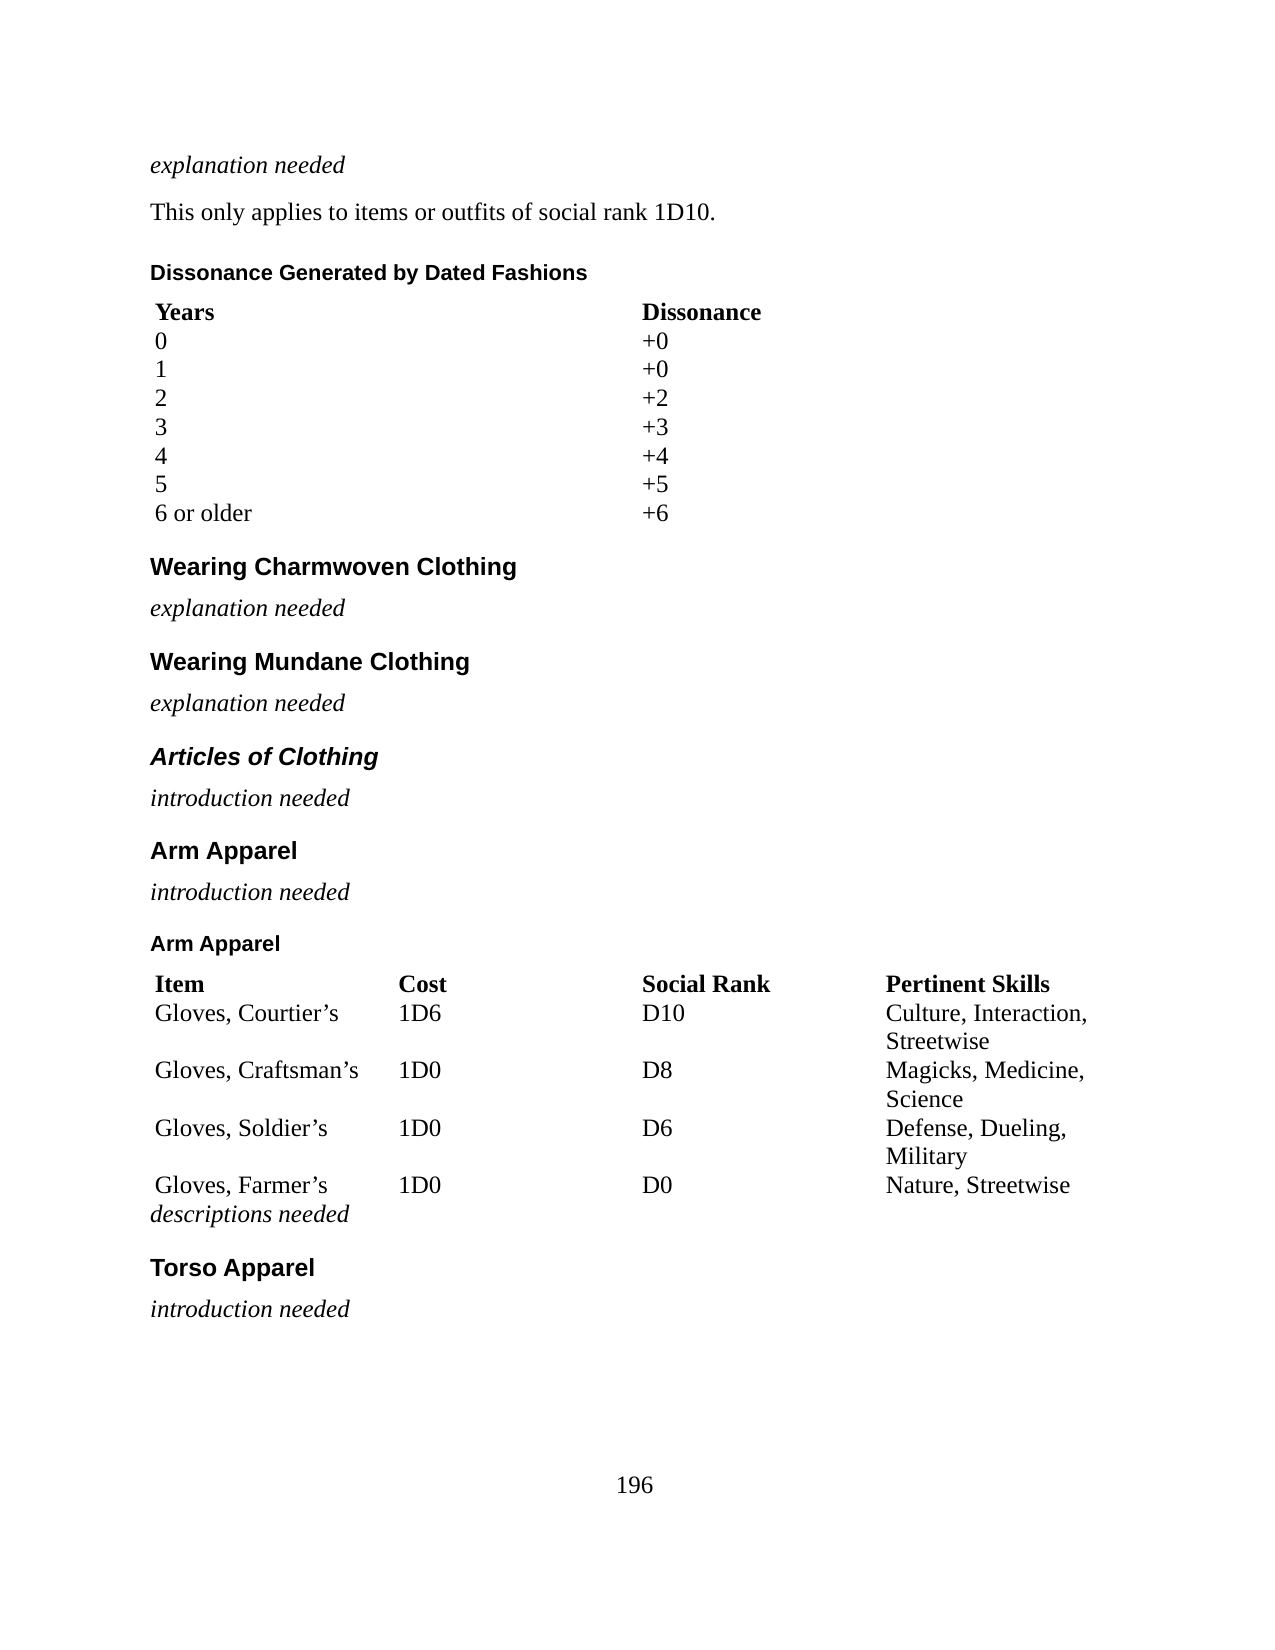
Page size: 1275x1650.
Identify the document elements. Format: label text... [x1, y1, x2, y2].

table_cell Gloves, Farmer’s [150, 1170, 394, 1199]
table_cell +3 [638, 412, 1125, 441]
table_cell +6 [638, 498, 1125, 527]
table_header Years [150, 297, 637, 326]
subtitle Wearing Charmwoven Clothing [150, 552, 1125, 581]
subtitle Arm Apparel [150, 931, 1125, 956]
table_cell +0 [638, 355, 1125, 383]
table_cell 2 [150, 383, 637, 412]
table_cell D0 [638, 1170, 881, 1199]
table_header Social Rank [638, 969, 881, 998]
table_cell 1D0 [394, 1170, 637, 1199]
table_cell 1D0 [394, 1113, 637, 1170]
text descriptions needed [150, 1199, 1125, 1228]
table_cell 5 [150, 470, 637, 498]
subtitle Torso Apparel [150, 1253, 1125, 1281]
table_cell D10 [638, 998, 881, 1055]
text explanation needed [150, 150, 1125, 179]
table_header Dissonance [638, 297, 1125, 326]
table_cell D8 [638, 1055, 881, 1113]
subtitle Wearing Mundane Clothing [150, 647, 1125, 675]
table_cell +0 [638, 326, 1125, 354]
table_cell D6 [638, 1113, 881, 1170]
text introduction needed [150, 783, 1125, 811]
subtitle Arm Apparel [150, 836, 1125, 865]
table_cell 0 [150, 326, 637, 354]
table_cell 1 [150, 355, 637, 383]
table_cell +4 [638, 441, 1125, 469]
table_cell 3 [150, 412, 637, 441]
text introduction needed [150, 877, 1125, 906]
text This only applies to items or outfits of social rank 1D10. [150, 197, 1125, 225]
table_cell +5 [638, 470, 1125, 498]
table_header Cost [394, 969, 637, 998]
table_cell Gloves, Craftsman’s [150, 1055, 394, 1113]
text introduction needed [150, 1294, 1125, 1322]
subtitle Dissonance Generated by Dated Fashions [150, 259, 1125, 284]
table_cell Gloves, Soldier’s [150, 1113, 394, 1170]
table_cell Gloves, Courtier’s [150, 998, 394, 1055]
table_cell Magicks, Medicine, Science [881, 1055, 1125, 1113]
table_cell 1D0 [394, 1055, 637, 1113]
table_cell 1D6 [394, 998, 637, 1055]
table_cell 4 [150, 441, 637, 469]
table_cell Culture, Interaction, Streetwise [881, 998, 1125, 1055]
subtitle Articles of Clothing [150, 742, 1125, 770]
table_cell Nature, Streetwise [881, 1170, 1125, 1199]
table_header Item [150, 969, 394, 998]
table_cell Defense, Dueling, Military [881, 1113, 1125, 1170]
text explanation needed [150, 593, 1125, 622]
table_cell 6 or older [150, 498, 637, 527]
table_header Pertinent Skills [881, 969, 1125, 998]
text explanation needed [150, 688, 1125, 717]
table_cell +2 [638, 383, 1125, 412]
